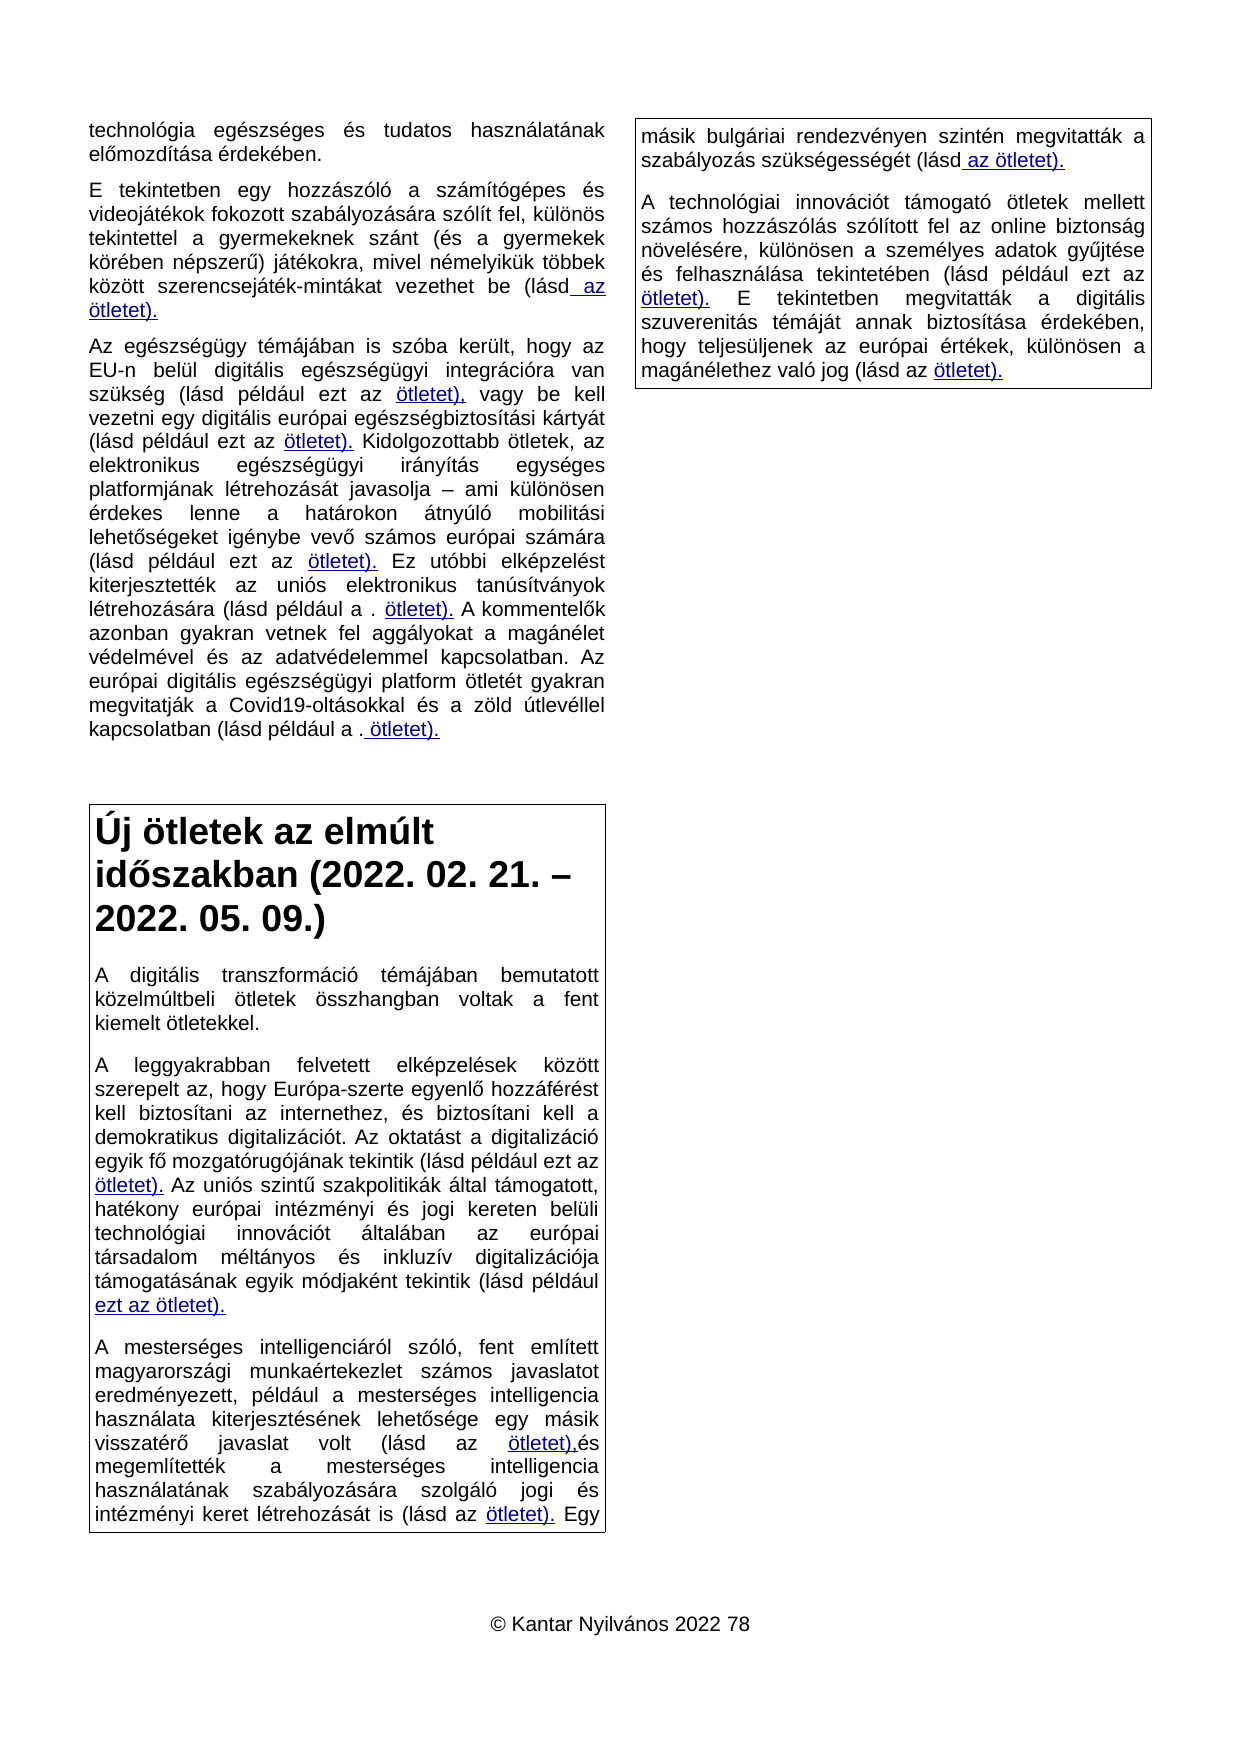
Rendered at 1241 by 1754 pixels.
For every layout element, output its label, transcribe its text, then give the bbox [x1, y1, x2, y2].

text E tekintetben egy hozzászóló a számítógépes és videojátékok fokozott szabályozására szólít fel, különös tekintettel a gyermekeknek szánt (és a gyermekek körében népszerű) játékokra, mivel némelyikük többek között szerencsejáték-mintákat vezethet be (lásd az ötletet). [88, 178, 605, 322]
subtitle Új ötletek az elmúlt időszakban (2022. 02. 21. – 2022. 05. 09.) [90, 805, 605, 945]
text A digitális transzformáció témájában bemutatott közelmúltbeli ötletek összhangban voltak a fent kiemelt ötletekkel. [90, 957, 605, 1041]
text A mesterséges intelligenciáról szóló, fent említett magyarországi munkaértekezlet számos javaslatot eredményezett, például a mesterséges intelligencia használata kiterjesztésének lehetősége egy másik visszatérő javaslat volt (lásd az ötletet),és megemlítették a mesterséges intelligencia használatának szabályozására szolgáló jogi és intézményi keret létrehozását is (lásd az ötletet). Egy [90, 1328, 605, 1532]
text technológia egészséges és tudatos használatának előmozdítása érdekében. [88, 118, 605, 166]
text Az egészségügy témájában is szóba került, hogy az EU-n belül digitális egészségügyi integrációra van szükség (lásd például ezt az ötletet), vagy be kell vezetni egy digitális európai egészségbiztosítási kártyát (lásd például ezt az ötletet). Kidolgozottabb ötletek, az elektronikus egészségügyi irányítás egységes platformjának létrehozását javasolja – ami különösen érdekes lenne a határokon átnyúló mobilitási lehetőségeket igénybe vevő számos európai számára (lásd például ezt az ötletet). Ez utóbbi elképzelést kiterjesztették az uniós elektronikus tanúsítványok létrehozására (lásd például a . ötletet). A kommentelők azonban gyakran vetnek fel aggályokat a magánélet védelmével és az adatvédelemmel kapcsolatban. Az európai digitális egészségügyi platform ötletét gyakran megvitatják a Covid19-oltásokkal és a zöld útlevéllel kapcsolatban (lásd például a . ötletet). [88, 333, 605, 741]
text A technológiai innovációt támogató ötletek mellett számos hozzászólás szólított fel az online biztonság növelésére, különösen a személyes adatok gyűjtése és felhasználása tekintetében (lásd például ezt az ötletet). E tekintetben megvitatták a digitális szuverenitás témáját annak biztosítása érdekében, hogy teljesüljenek az európai értékek, különösen a magánélethez való jog (lásd az ötletet). [636, 184, 1151, 388]
text A leggyakrabban felvetett elképzelések között szerepelt az, hogy Európa-szerte egyenlő hozzáférést kell biztosítani az internethez, és biztosítani kell a demokratikus digitalizációt. Az oktatást a digitalizáció egyik fő mozgatórugójának tekintik (lásd például ezt az ötletet). Az uniós szintű szakpolitikák által támogatott, hatékony európai intézményi és jogi kereten belüli technológiai innovációt általában az európai társadalom méltányos és inkluzív digitalizációja támogatásának egyik módjaként tekintik (lásd például ezt az ötletet). [90, 1047, 605, 1323]
text másik bulgáriai rendezvényen szintén megvitatták a szabályozás szükségességét (lásd az ötletet). [636, 119, 1151, 178]
